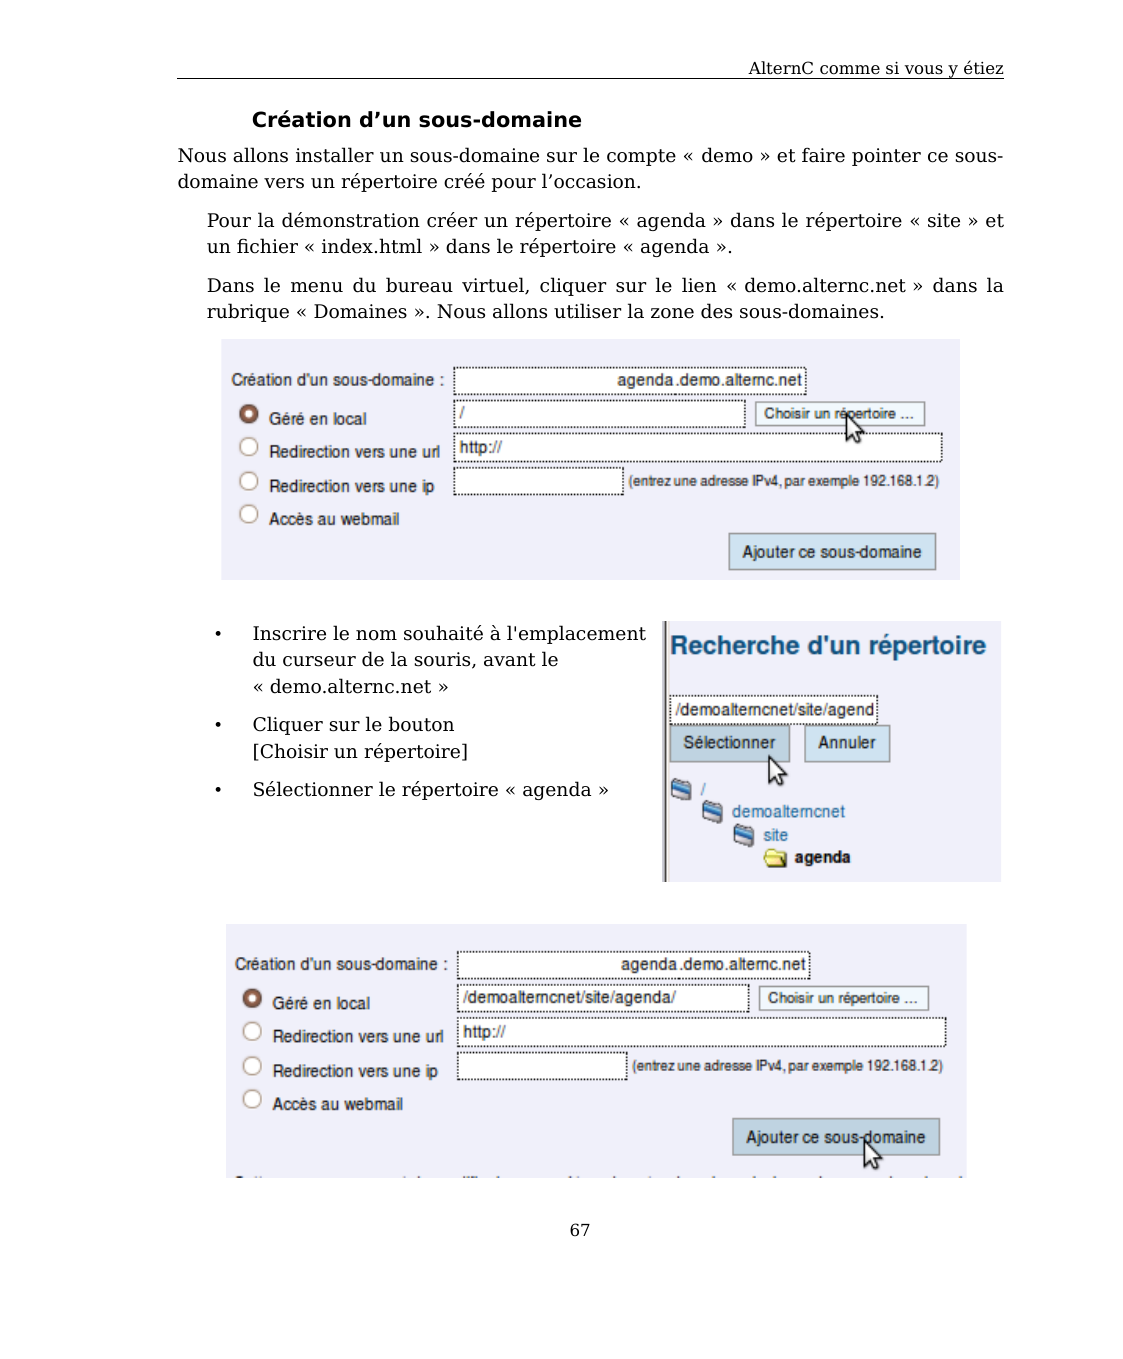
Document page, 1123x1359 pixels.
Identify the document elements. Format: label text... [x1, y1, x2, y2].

text Pour la démonstration créer un répertoire « agenda » dans le répertoire « site » et un fichier « index.html » dans le répertoire « agenda ». [207, 210, 1004, 258]
list Cliquer sur le bouton [Choisir un répertoire] [215, 714, 662, 762]
text Nous allons installer un sous-domaine sur le compte « demo » et faire pointer ce sous-domaine vers un répertoire créé pour l’occasion. [177, 145, 1004, 193]
subtitle Création d’un sous-domaine [252, 108, 1004, 132]
list Sélectionner le répertoire « agenda » [215, 779, 662, 801]
text Dans le menu du bureau virtuel, cliquer sur le lien « demo.alternc.net » dans la rubrique « Domaines ». Nous allons utiliser la zone des sous-domaines. [207, 275, 1004, 323]
picture [226, 924, 967, 1178]
list Inscrire le nom souhaité à l'emplacement du curseur de la souris, avant le « demo.alternc.net » [215, 623, 662, 697]
picture [221, 339, 960, 580]
picture [662, 621, 1002, 882]
